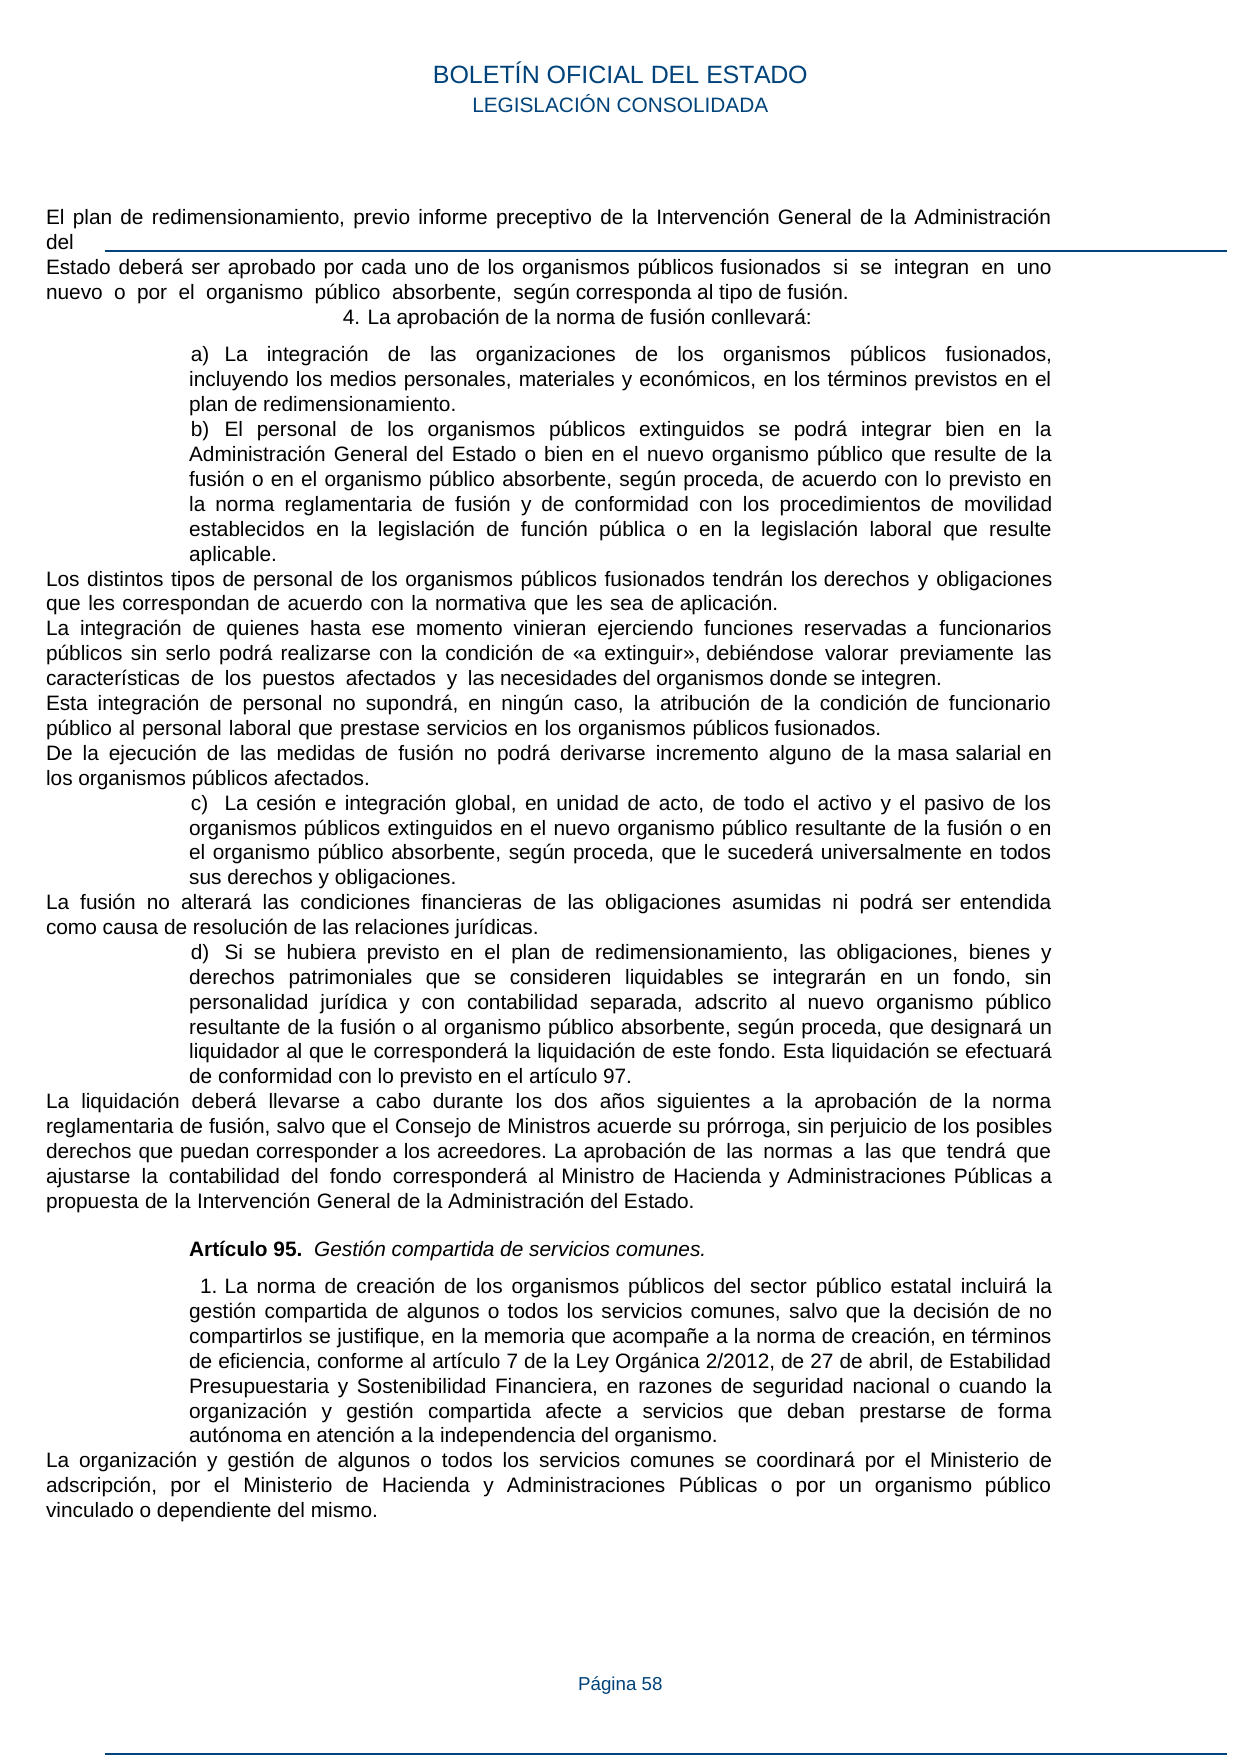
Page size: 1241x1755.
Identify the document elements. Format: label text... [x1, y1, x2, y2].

list La norma de creación de los organismos públicos del sector público estatal incluirá la gestión compartida de algunos o todos los servicios comunes, salvo que la decisión de no compartirlos se justifique, en la memoria que acompañe a la norma de creación, en términos de eficiencia, conforme al artículo 7 de la Ley Orgánica 2/2012, de 27 de abril, de Estabilidad Presupuestaria y Sostenibilidad Financiera, en razones de seguridad nacional o cuando la organización y gestión compartida afecte a servicios que deban prestarse de forma autónoma en atención a la independencia del organismo. [164, 1274, 1052, 1447]
text La fusión no alterará las condiciones financieras de las obligaciones asumidas ni podrá ser entendida como causa de resolución de las relaciones jurídicas. [46, 890, 1052, 939]
text De la ejecución de las medidas de fusión no podrá derivarse incremento alguno de la masa salarial en los organismos públicos afectados. [46, 741, 1052, 789]
text Los distintos tipos de personal de los organismos públicos fusionados tendrán los derechos y obligaciones que les correspondan de acuerdo con la normativa que les sea de aplicación. [46, 566, 1052, 615]
text La integración de quienes hasta ese momento vinieran ejerciendo funciones reservadas a funcionarios públicos sin serlo podrá realizarse con la condición de «a extinguir», debiéndose valorar previamente las características de los puestos afectados y las necesidades del organismos donde se integren. [46, 616, 1052, 690]
list El personal de los organismos públicos extinguidos se podrá integrar bien en la Administración General del Estado o bien en el nuevo organismo público que resulte de la fusión o en el organismo público absorbente, según proceda, de acuerdo con lo previsto en la norma reglamentaria de fusión y de conformidad con los procedimientos de movilidad establecidos en la legislación de función pública o en la legislación laboral que resulte aplicable. [155, 417, 1052, 565]
text Esta integración de personal no supondrá, en ningún caso, la atribución de la condición de funcionario público al personal laboral que prestase servicios en los organismos públicos fusionados. [46, 691, 1052, 740]
list La integración de las organizaciones de los organismos públicos fusionados, incluyendo los medios personales, materiales y económicos, en los términos previstos en el plan de redimensionamiento. [155, 342, 1052, 416]
list Si se hubiera previsto en el plan de redimensionamiento, las obligaciones, bienes y derechos patrimoniales que se consideren liquidables se integrarán en un fondo, sin personalidad jurídica y con contabilidad separada, adscrito al nuevo organismo público resultante de la fusión o al organismo público absorbente, según proceda, que designará un liquidador al que le corresponderá la liquidación de este fondo. Esta liquidación se efectuará de conformidad con lo previsto en el artículo 97. [155, 940, 1052, 1088]
text La organización y gestión de algunos o todos los servicios comunes se coordinará por el Ministerio de adscripción, por el Ministerio de Hacienda y Administraciones Públicas o por un organismo público vinculado o dependiente del mismo. [46, 1448, 1052, 1522]
text Artículo 95. Gestión compartida de servicios comunes. [189, 1237, 1195, 1261]
list La cesión e integración global, en unidad de acto, de todo el activo y el pasivo de los organismos públicos extinguidos en el nuevo organismo público resultante de la fusión o en el organismo público absorbente, según proceda, que le sucederá universalmente en todos sus derechos y obligaciones. [155, 790, 1052, 889]
text El plan de redimensionamiento, previo informe preceptivo de la Intervención General de la Administración del Estado deberá ser aprobado por cada uno de los organismos públicos fusionados si se integran en uno nuevo o por el organismo público absorbente, según corresponda al tipo de fusión. [46, 205, 1052, 304]
text La liquidación deberá llevarse a cabo durante los dos años siguientes a la aprobación de la norma reglamentaria de fusión, salvo que el Consejo de Ministros acuerde su prórroga, sin perjuicio de los posibles derechos que puedan corresponder a los acreedores. La aprobación de las normas a las que tendrá que ajustarse la contabilidad del fondo corresponderá al Ministro de Hacienda y Administraciones Públicas a propuesta de la Intervención General de la Administración del Estado. [46, 1089, 1052, 1213]
list La aprobación de la norma de fusión conllevará: [343, 305, 1195, 329]
